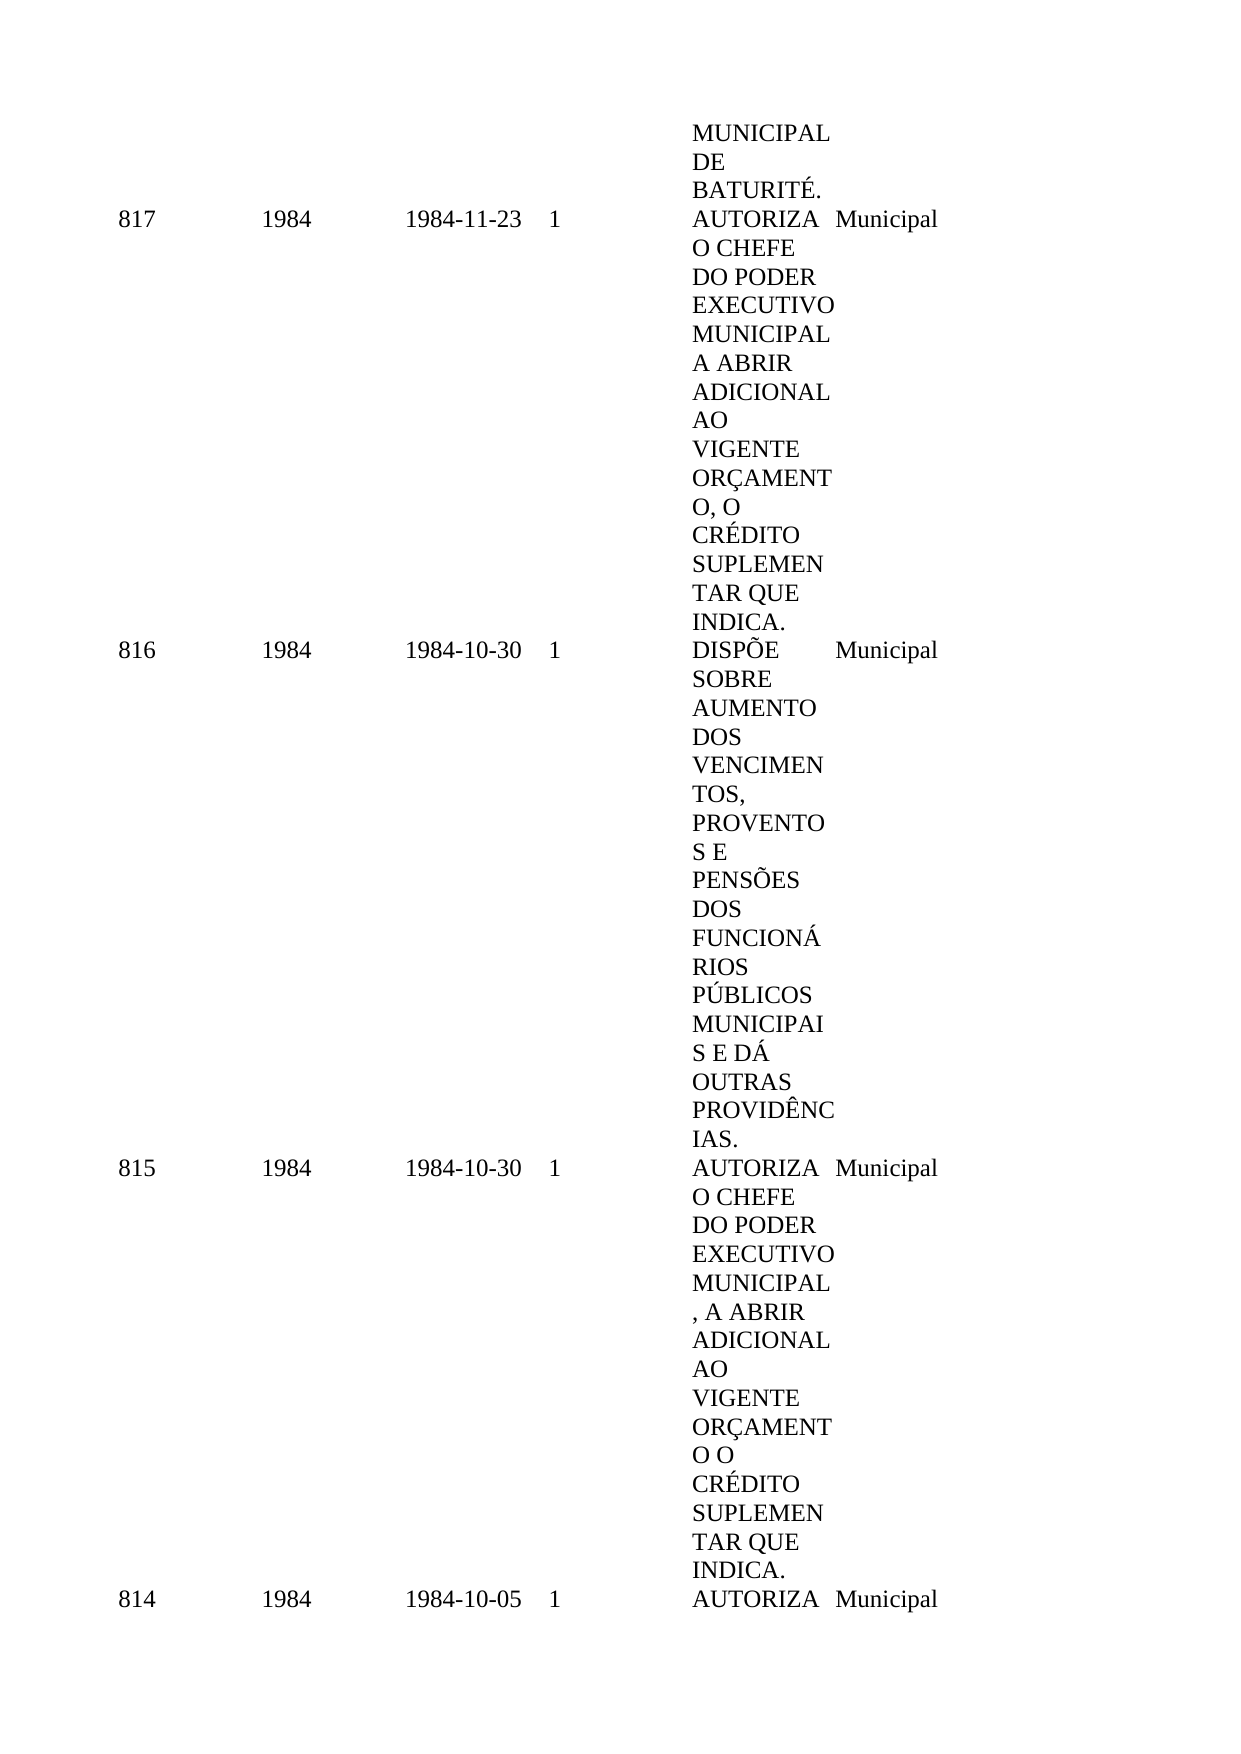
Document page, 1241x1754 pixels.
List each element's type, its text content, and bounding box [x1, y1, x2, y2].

table_cell [979, 1584, 1122, 1613]
table_cell Municipal [835, 1584, 979, 1613]
table_cell [979, 1153, 1122, 1584]
table_cell 1984-10-05 [405, 1584, 548, 1613]
table_cell [835, 118, 979, 204]
table_cell 1 [548, 1153, 692, 1584]
table_cell Municipal [835, 636, 979, 1153]
table_cell [548, 118, 692, 204]
table_cell [405, 118, 548, 204]
table_cell 816 [118, 636, 261, 1153]
table_cell 1984 [261, 636, 405, 1153]
table_cell AUTORIZA [692, 1584, 835, 1613]
table_cell DISPÕE SOBRE AUMENTO DOS VENCIMENTOS, PROVENTOS E PENSÕES DOS FUNCIONÁRIOS PÚBLICOS MUNICIPAIS E DÁ OUTRAS PROVIDÊNCIAS. [692, 636, 835, 1153]
table_cell AUTORIZA O CHEFE DO PODER EXECUTIVO MUNICIPAL A ABRIR ADICIONAL AO VIGENTE ORÇAMENTO, O CRÉDITO SUPLEMENTAR QUE INDICA. [692, 204, 835, 636]
table_cell 1 [548, 1584, 692, 1613]
table_cell 1984 [261, 1153, 405, 1584]
table_cell 1 [548, 636, 692, 1153]
table_cell MUNICIPAL DE BATURITÉ. [692, 118, 835, 204]
table_cell 1 [548, 204, 692, 636]
table_cell 814 [118, 1584, 261, 1613]
table_cell Municipal [835, 204, 979, 636]
table_cell 1984 [261, 204, 405, 636]
table_cell 1984-10-30 [405, 636, 548, 1153]
table_cell 1984-10-30 [405, 1153, 548, 1584]
table_cell [118, 118, 261, 204]
table_cell 1984-11-23 [405, 204, 548, 636]
table_cell [979, 118, 1122, 204]
table_cell 815 [118, 1153, 261, 1584]
table_cell Municipal [835, 1153, 979, 1584]
table_cell [261, 118, 405, 204]
table_cell [979, 636, 1122, 1153]
table_cell [979, 204, 1122, 636]
table_cell 817 [118, 204, 261, 636]
table_cell 1984 [261, 1584, 405, 1613]
table_cell AUTORIZA O CHEFE DO PODER EXECUTIVO MUNICIPAL, A ABRIR ADICIONAL AO VIGENTE ORÇAMENTO O CRÉDITO SUPLEMENTAR QUE INDICA. [692, 1153, 835, 1584]
